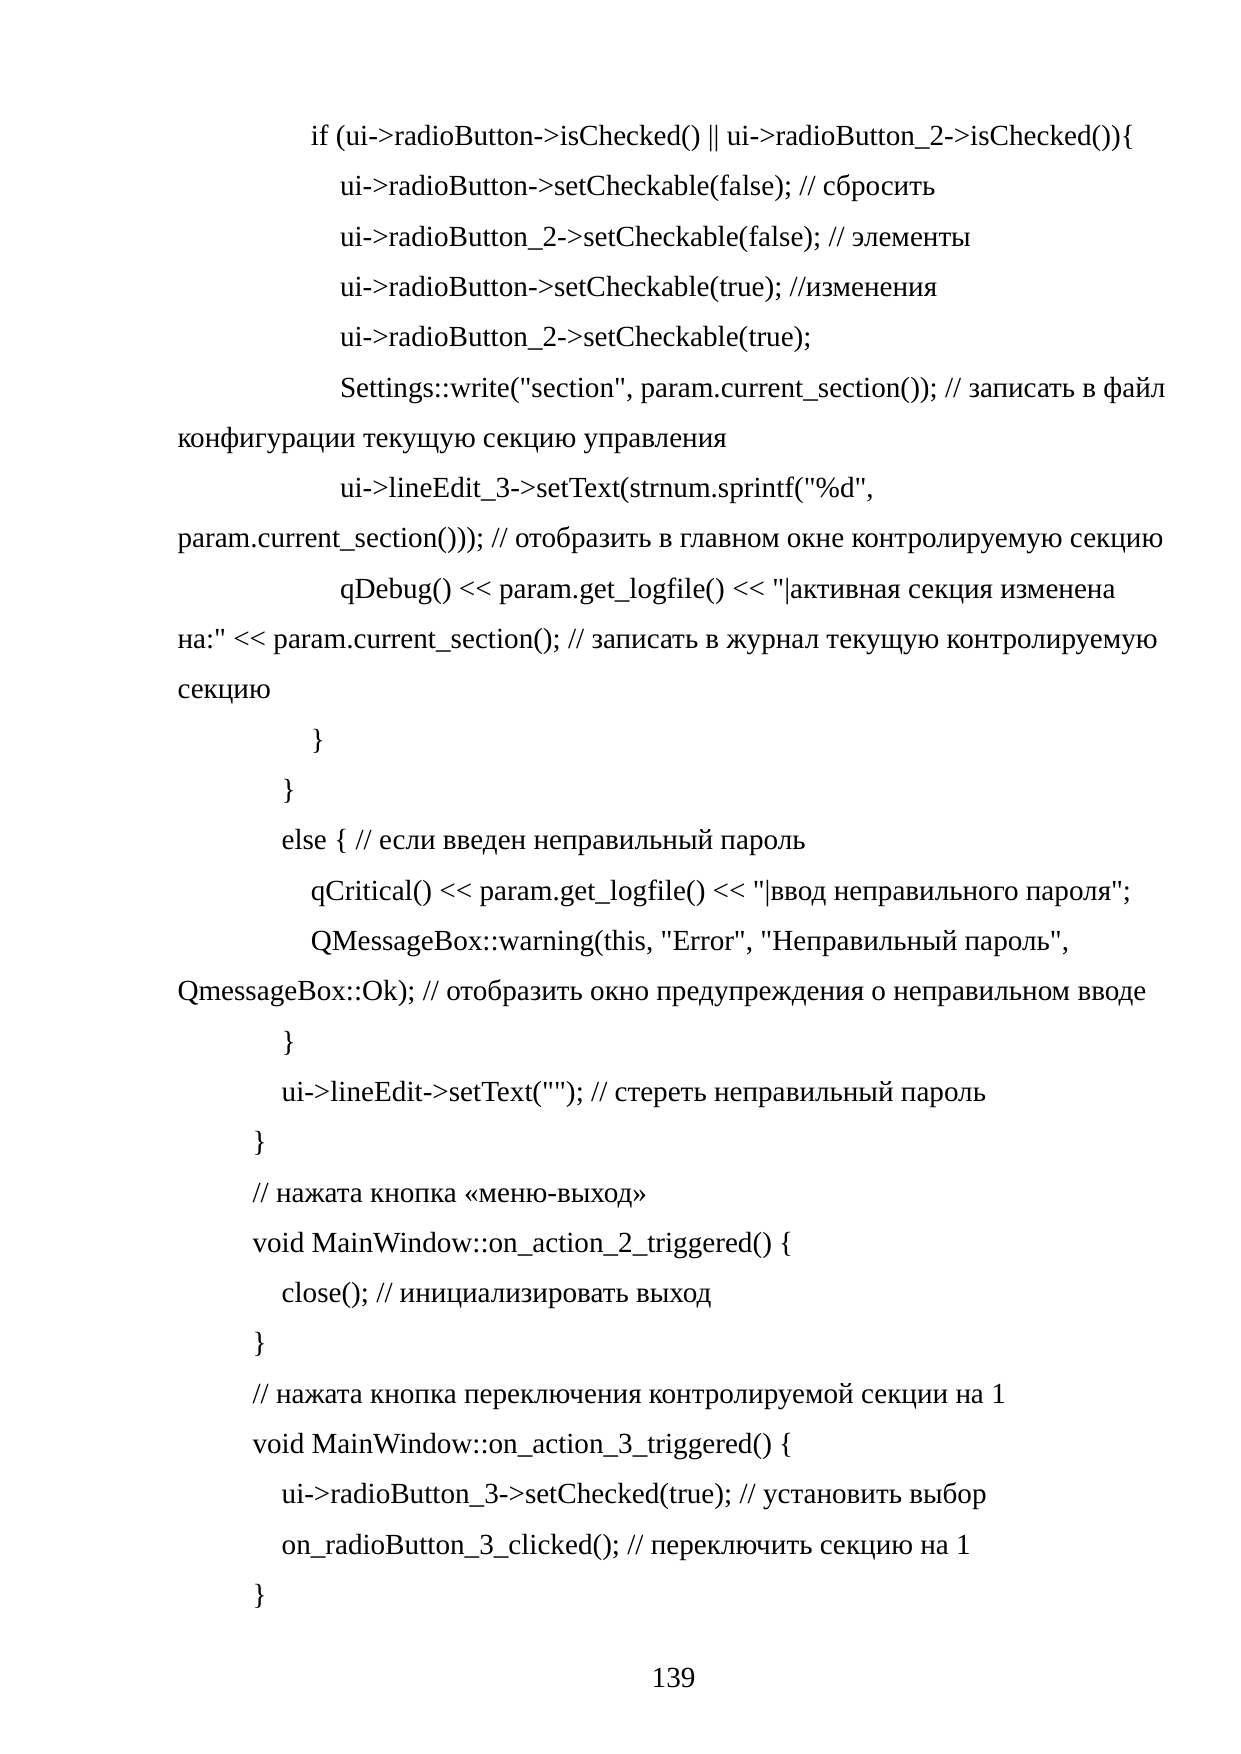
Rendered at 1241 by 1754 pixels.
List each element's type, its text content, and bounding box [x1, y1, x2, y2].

text QMessageBox::warning(this, "Error", "Неправильный пароль", QmessageBox::Ok); // отобразить окно предупреждения о неправильном вводе [177, 923, 1169, 1007]
text ui->lineEdit_3->setText(strnum.sprintf("%d", param.current_section())); // отобразить в главном окне контролируемую секцию [177, 470, 1169, 554]
text ui->radioButton->setCheckable(false); // сбросить [177, 168, 1169, 202]
text qCritical() << param.get_logfile() << "|ввод неправильного пароля"; [177, 873, 1169, 906]
text ui->radioButton_2->setCheckable(false); // элементы [177, 219, 1169, 252]
text } [177, 722, 1169, 755]
text on_radioButton_3_clicked(); // переключить секцию на 1 [177, 1527, 1169, 1560]
text } [177, 772, 1169, 806]
text Settings::write("section", param.current_section()); // записать в файл конфигурации текущую секцию управления [177, 370, 1169, 453]
text ui->lineEdit->setText(""); // стереть неправильный пароль [177, 1074, 1169, 1108]
text // нажата кнопка переключения контролируемой секции на 1 [177, 1376, 1169, 1409]
text void MainWindow::on_action_3_triggered() { [177, 1426, 1169, 1460]
text ui->radioButton->setCheckable(true); //изменения [177, 269, 1169, 303]
text if (ui->radioButton->isChecked() || ui->radioButton_2->isChecked()){ [177, 118, 1169, 152]
text } [177, 1024, 1169, 1057]
text ui->radioButton_2->setCheckable(true); [177, 319, 1169, 353]
text } [177, 1577, 1169, 1611]
text void MainWindow::on_action_2_triggered() { [177, 1225, 1169, 1258]
text } [177, 1326, 1169, 1359]
text else { // если введен неправильный пароль [177, 822, 1169, 856]
text qDebug() << param.get_logfile() << "|активная секция изменена на:" << param.current_section(); // записать в журнал текущую контролируемую секцию [177, 571, 1169, 705]
text close(); // инициализировать выход [177, 1275, 1169, 1309]
text } [177, 1124, 1169, 1158]
text // нажата кнопка «меню-выход» [177, 1175, 1169, 1208]
text ui->radioButton_3->setChecked(true); // установить выбор [177, 1477, 1169, 1510]
